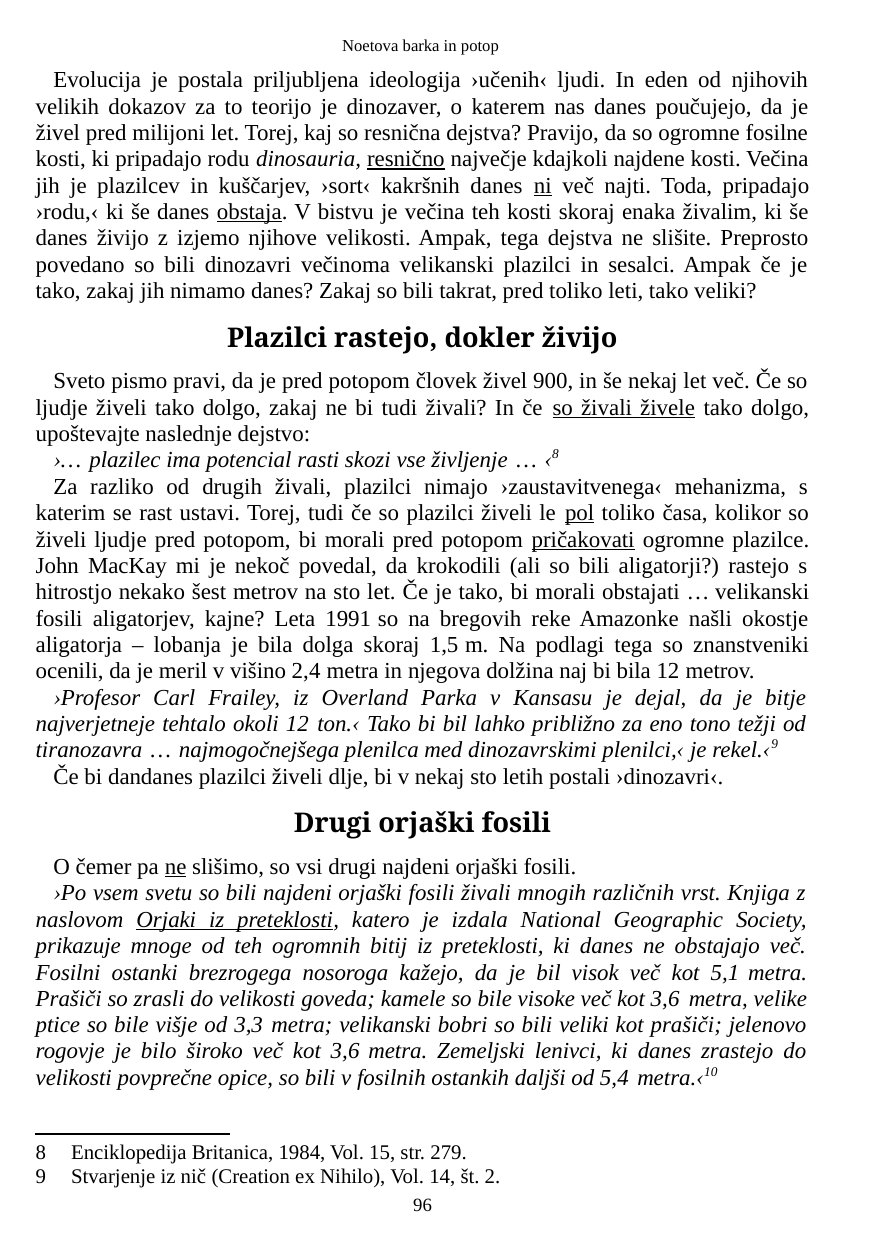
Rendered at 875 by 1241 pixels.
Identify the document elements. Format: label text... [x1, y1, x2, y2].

subtitle Drugi orjaški fosili [35, 804, 809, 841]
text Evolucija je postala priljubljena ideologija ›učenih‹ ljudi. In eden od njihovih velikih dokazov za to teorijo je dinozaver, o katerem nas danes poučujejo, da je živel pred milijoni let. Torej, kaj so resnična dejstva? Pravijo, da so ogromne fosilne kosti, ki pripadajo rodu dinosauria, resnično največje kdajkoli najdene kosti. Večina jih je plazilcev in kuščarjev, ›sort‹ kakršnih danes ni več najti. Toda, pripadajo ›rodu,‹ ki še danes obstaja. V bistvu je večina teh kosti skoraj enaka živalim, ki še danes živijo z izjemo njihove velikosti. Ampak, tega dejstva ne slišite. Preprosto povedano so bili dinozavri večinoma velikanski plazilci in sesalci. Ampak če je tako, zakaj jih nimamo danes? Zakaj so bili takrat, pred toliko leti, tako veliki? [35, 66, 809, 303]
text Enciklopedija Britanica, 1984, Vol. 15, str. 279. [35, 1140, 809, 1164]
text Stvarjenje iz nič (Creation ex Nihilo), Vol. 14, št. 2. [35, 1164, 809, 1188]
text ›Profesor Carl Frailey, iz Overland Parka v Kansasu je dejal, da je bitje najverjetneje tehtalo okoli 12 ton.‹ Tako bi bil lahko približno za eno tono težji od tiranozavra … najmogočnejšega plenilca med dinozavrskimi plenilci,‹ je rekel.‹ [35, 684, 809, 763]
text ›… plazilec ima potencial rasti skozi vse življenje … ‹ [35, 447, 809, 473]
text Če bi dandanes plazilci živeli dlje, bi v nekaj sto letih postali ›dinozavri‹. [35, 763, 809, 789]
subtitle Plazilci rastejo, dokler živijo [35, 318, 809, 355]
text O čemer pa ne slišimo, so vsi drugi najdeni orjaški fosili. [35, 853, 809, 879]
text Za razliko od drugih živali, plazilci nimajo ›zaustavitvenega‹ mehanizma, s katerim se rast ustavi. Torej, tudi če so plazilci živeli le pol toliko časa, kolikor so živeli ljudje pred potopom, bi morali pred potopom pričakovati ogromne plazilce. John MacKay mi je nekoč povedal, da krokodili (ali so bili aligatorji?) rastejo s hitrostjo nekako šest metrov na sto let. Če je tako, bi morali obstajati … velikanski fosili aligatorjev, kajne? Leta 1991 so na bregovih reke Amazonke našli okostje aligatorja – lobanja je bila dolga skoraj 1,5 m. Na podlagi tega so znanstveniki ocenili, da je meril v višino 2,4 metra in njegova dolžina naj bi bila 12 metrov. [35, 473, 809, 684]
text Sveto pismo pravi, da je pred potopom človek živel 900, in še nekaj let več. Če so ljudje živeli tako dolgo, zakaj ne bi tudi živali? In če so živali živele tako dolgo, upoštevajte naslednje dejstvo: [35, 367, 809, 447]
text ›Po vsem svetu so bili najdeni orjaški fosili živali mnogih različnih vrst. Knjiga z naslovom Orjaki iz preteklosti, katero je izdala National Geographic Society, prikazuje mnoge od teh ogromnih bitij iz preteklosti, ki danes ne obstajajo več. Fosilni ostanki brezrogega nosoroga kažejo, da je bil visok več kot 5,1 metra. Prašiči so zrasli do velikosti goveda; kamele so bile visoke več kot 3,6 metra, velike ptice so bile višje od 3,3 metra; velikanski bobri so bili veliki kot prašiči; jelenovo rogovje je bilo široko več kot 3,6 metra. Zemeljski lenivci, ki danes zrastejo do velikosti povprečne opice, so bili v fosilnih ostankih daljši od 5,4 metra.‹ [35, 879, 809, 1090]
